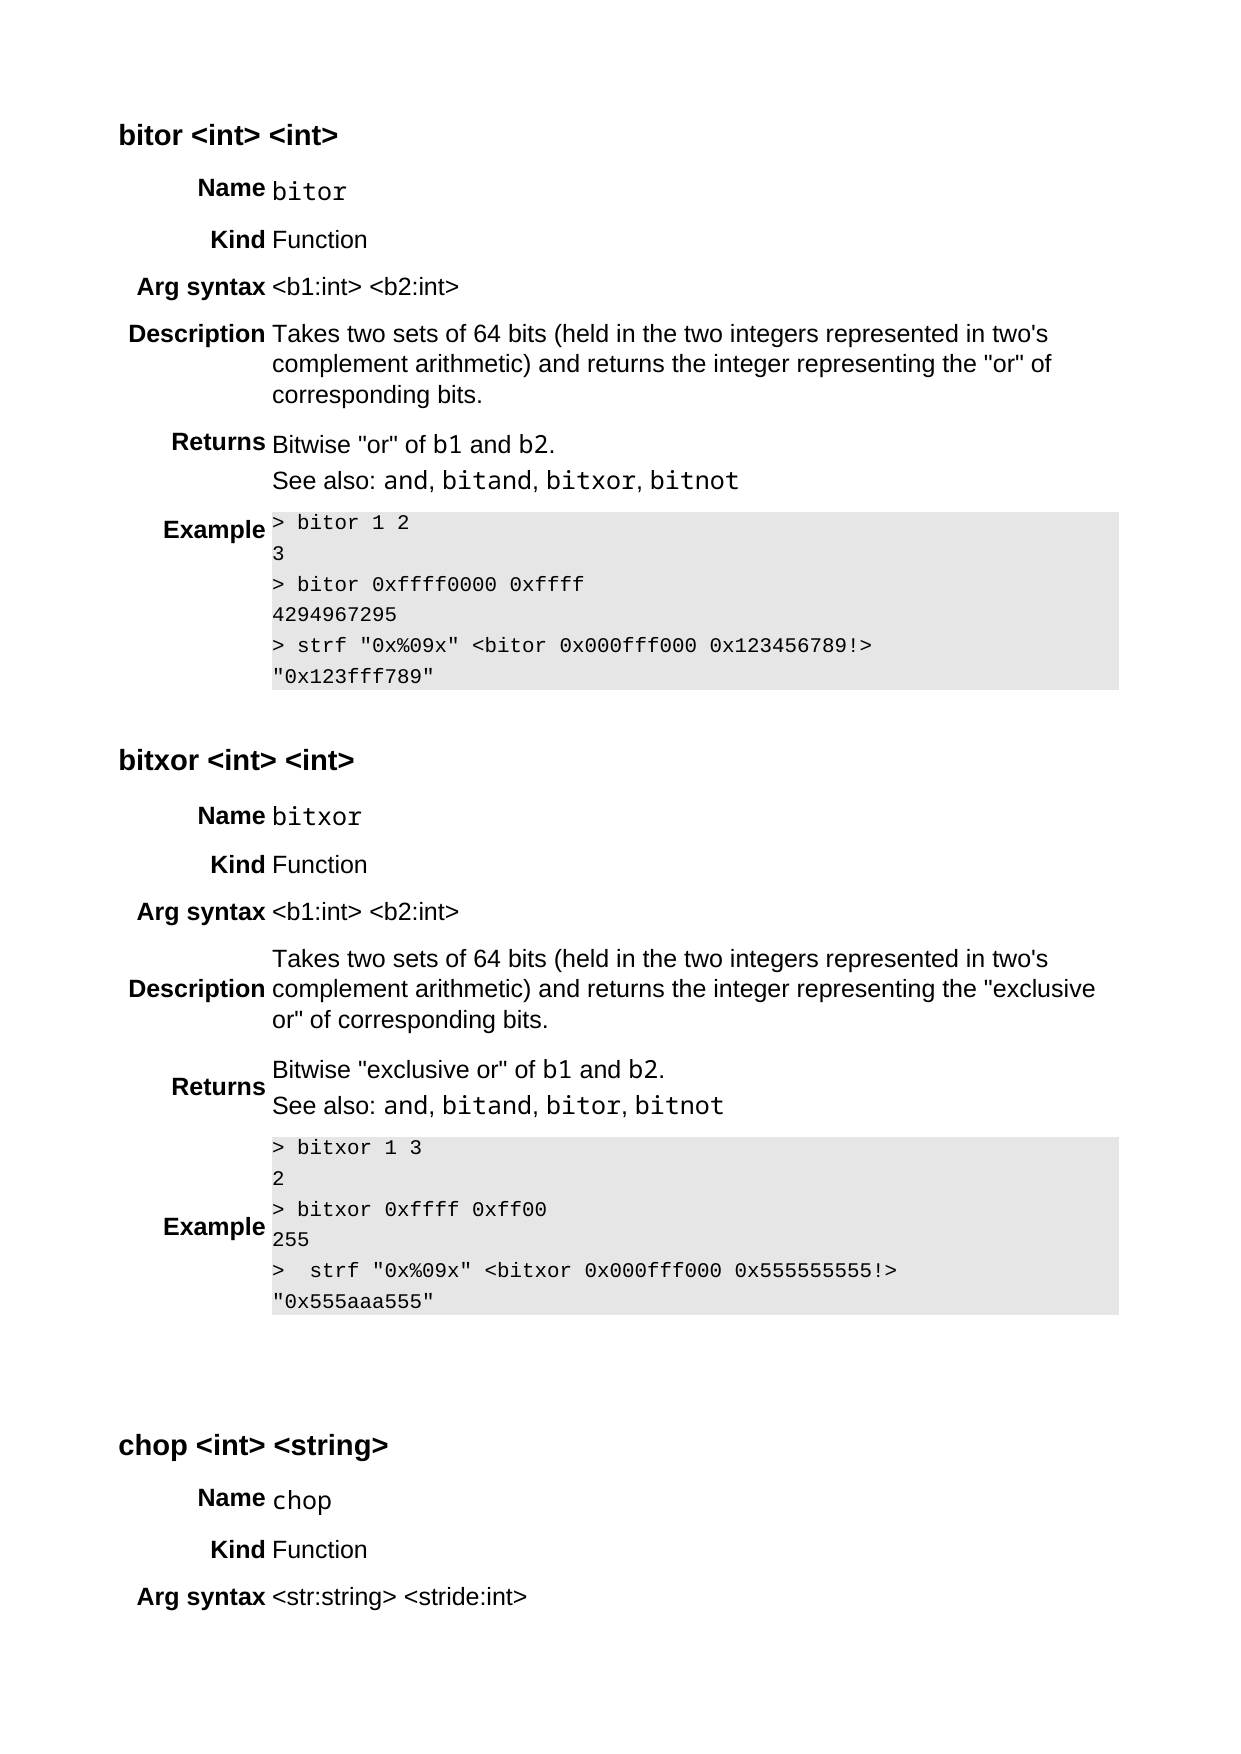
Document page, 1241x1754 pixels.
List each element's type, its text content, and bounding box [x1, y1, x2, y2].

table_cell <str:string> <stride:int> [269, 1573, 1122, 1620]
table_header Name [118, 1474, 269, 1526]
table_cell Arg syntax [118, 263, 269, 310]
table_cell Returns [118, 418, 269, 506]
table_cell Function [269, 216, 1122, 263]
table_cell Takes two sets of 64 bits (held in the two integers represented in two's complement arithmetic) and returns the integer representing the "or" of corresponding bits. [269, 310, 1122, 418]
table_cell Bitwise "exclusive or" of b1 and b2. See also: and, bitand, bitor, bitnot [269, 1043, 1122, 1131]
table_cell Example [118, 506, 269, 696]
subtitle bitxor <int> <int> [118, 743, 1122, 777]
table_cell Kind [118, 841, 269, 888]
table_cell Bitwise "or" of b1 and b2. See also: and, bitand, bitxor, bitnot [269, 418, 1122, 506]
table_cell Example [118, 1131, 269, 1321]
table_cell Arg syntax [118, 888, 269, 935]
table_cell Takes two sets of 64 bits (held in the two integers represented in two's complement arithmetic) and returns the integer representing the "exclusive or" of corresponding bits. [269, 935, 1122, 1043]
table_cell Arg syntax [118, 1573, 269, 1620]
table_cell <b1:int> <b2:int> [269, 888, 1122, 935]
table_cell Kind [118, 216, 269, 263]
table_cell > bitxor 1 3 2 > bitxor 0xffff 0xff00 255 > strf "0x%09x" <bitxor 0x000fff000 0x555555555!> "0x555aaa555" [269, 1131, 1122, 1321]
table_cell Function [269, 1526, 1122, 1573]
table_header bitxor [269, 789, 1122, 841]
table_cell Description [118, 935, 269, 1043]
table_cell > bitor 1 2 3 > bitor 0xffff0000 0xffff 4294967295 > strf "0x%09x" <bitor 0x000fff000 0x123456789!> "0x123fff789" [269, 506, 1122, 696]
subtitle bitor <int> <int> [118, 118, 1122, 152]
table_cell Function [269, 841, 1122, 888]
table_header bitor [269, 164, 1122, 216]
table_cell Description [118, 310, 269, 418]
table_header Name [118, 164, 269, 216]
table_cell Returns [118, 1043, 269, 1131]
table_cell Kind [118, 1526, 269, 1573]
subtitle chop <int> <string> [118, 1428, 1122, 1462]
table_header chop [269, 1474, 1122, 1526]
table_cell <b1:int> <b2:int> [269, 263, 1122, 310]
table_header Name [118, 789, 269, 841]
